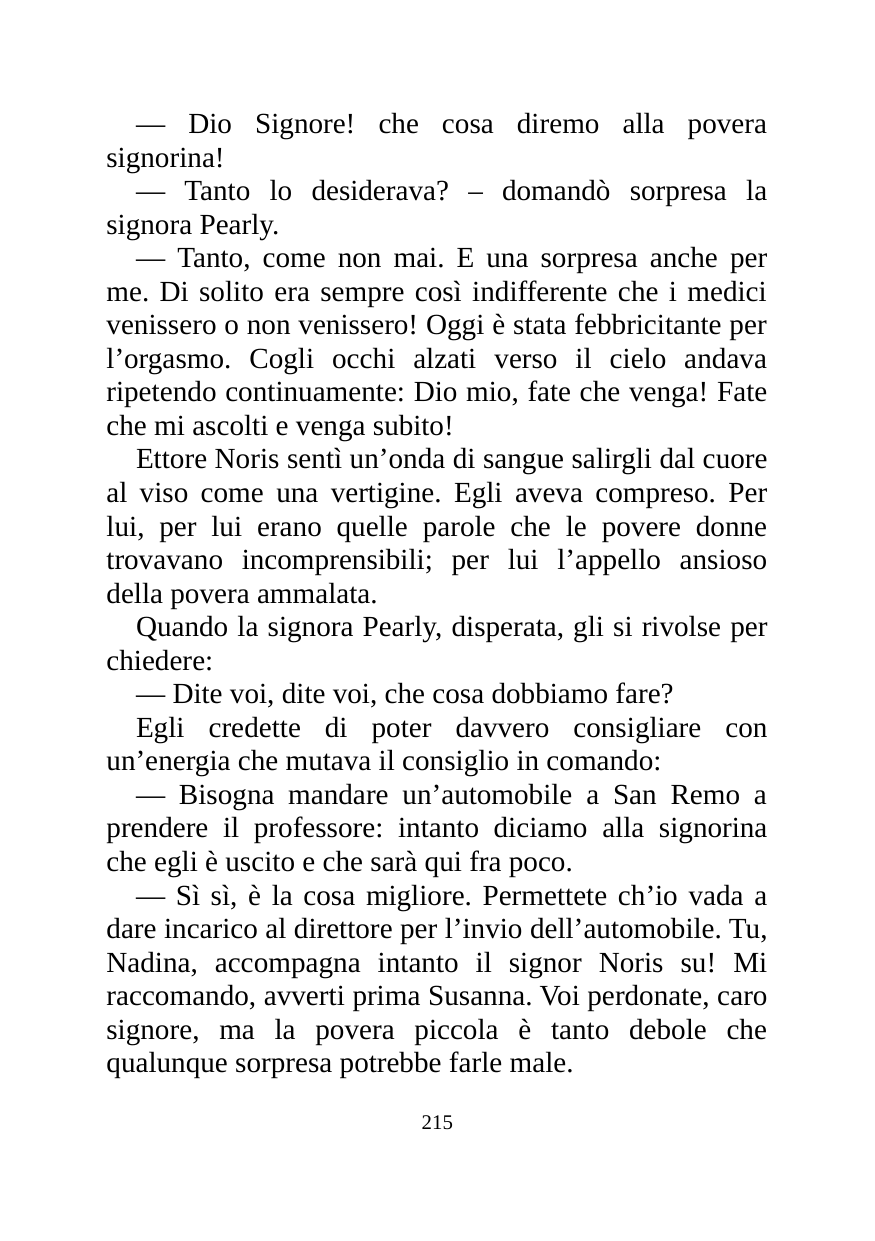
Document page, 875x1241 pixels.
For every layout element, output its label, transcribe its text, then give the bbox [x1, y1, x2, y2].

text — Sì sì, è la cosa migliore. Permettete ch’io vada a dare incarico al direttore per l’invio dell’automobile. Tu, Nadina, accompagna intanto il signor Noris su! Mi raccomando, avverti prima Susanna. Voi perdonate, caro signore, ma la povera piccola è tanto debole che qualunque sorpresa potrebbe farle male. [106, 878, 768, 1079]
text — Tanto, come non mai. E una sorpresa anche per me. Di solito era sempre così indifferente che i medici venissero o non venissero! Oggi è stata febbricitante per l’orgasmo. Cogli occhi alzati verso il cielo andava ripetendo continuamente: Dio mio, fate che venga! Fate che mi ascolti e venga subito! [106, 240, 768, 442]
text Quando la signora Pearly, disperata, gli si rivolse per chiedere: [106, 609, 768, 676]
text — Tanto lo desiderava? – domandò sorpresa la signora Pearly. [106, 173, 768, 240]
text — Bisogna mandare un’automobile a San Remo a prendere il professore: intanto diciamo alla signorina che egli è uscito e che sarà qui fra poco. [106, 777, 768, 878]
text Egli credette di poter davvero consigliare con un’energia che mutava il consiglio in comando: [106, 710, 768, 777]
text — Dite voi, dite voi, che cosa dobbiamo fare? [106, 676, 768, 710]
text Ettore Noris sentì un’onda di sangue salirgli dal cuore al viso come una vertigine. Egli aveva compreso. Per lui, per lui erano quelle parole che le povere donne trovavano incomprensibili; per lui l’appello ansioso della povera ammalata. [106, 442, 768, 609]
text — Dio Signore! che cosa diremo alla povera signorina! [106, 106, 768, 173]
